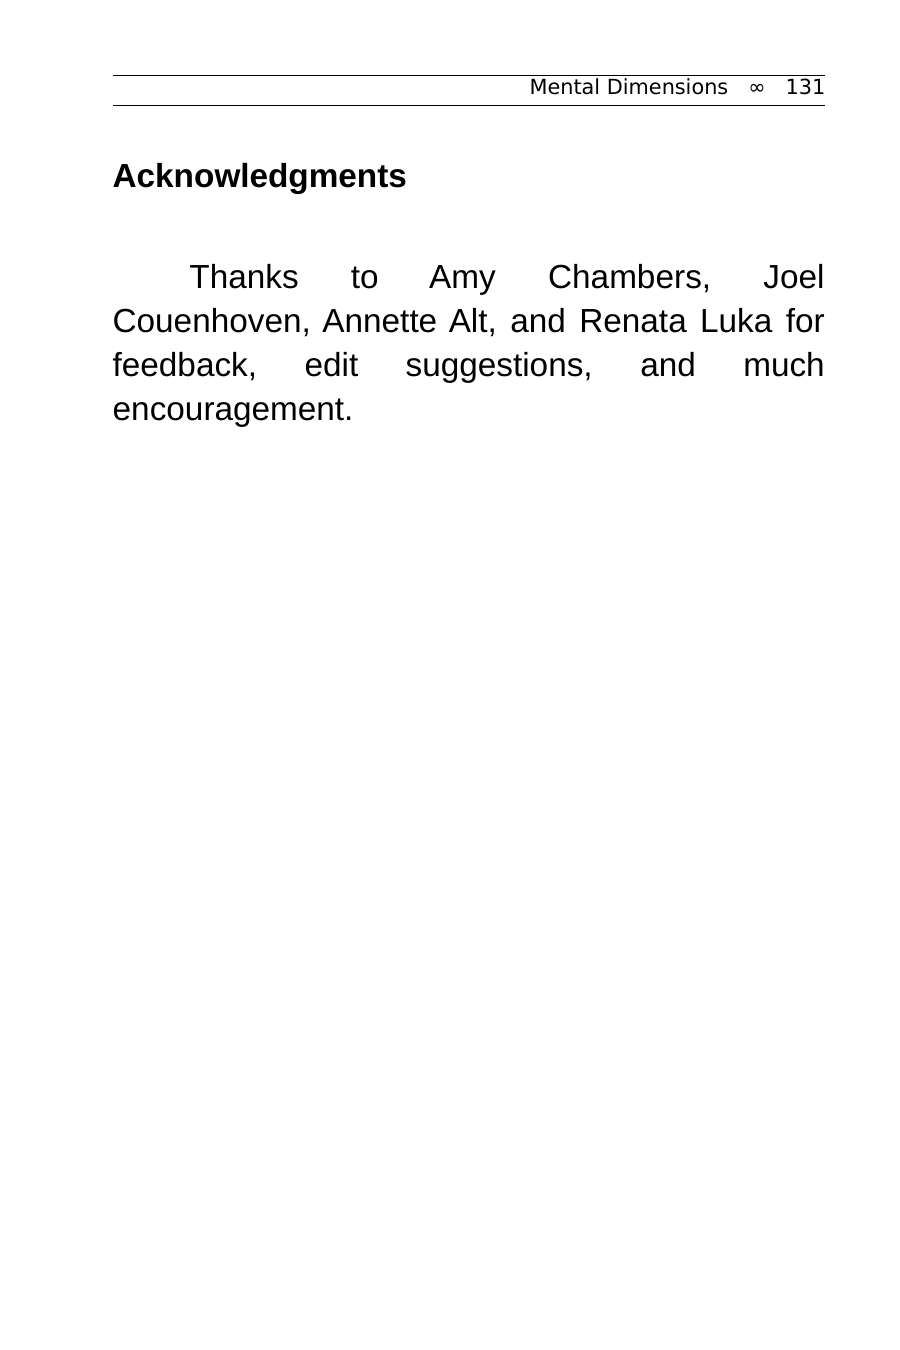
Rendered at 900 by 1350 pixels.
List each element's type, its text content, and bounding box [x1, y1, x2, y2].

subtitle Acknowledgments [112, 156, 825, 194]
text Thanks to Amy Chambers, Joel Couenhoven, Annette Alt, and Renata Luka for feedback, edit suggestions, and much encouragement. [112, 257, 825, 428]
